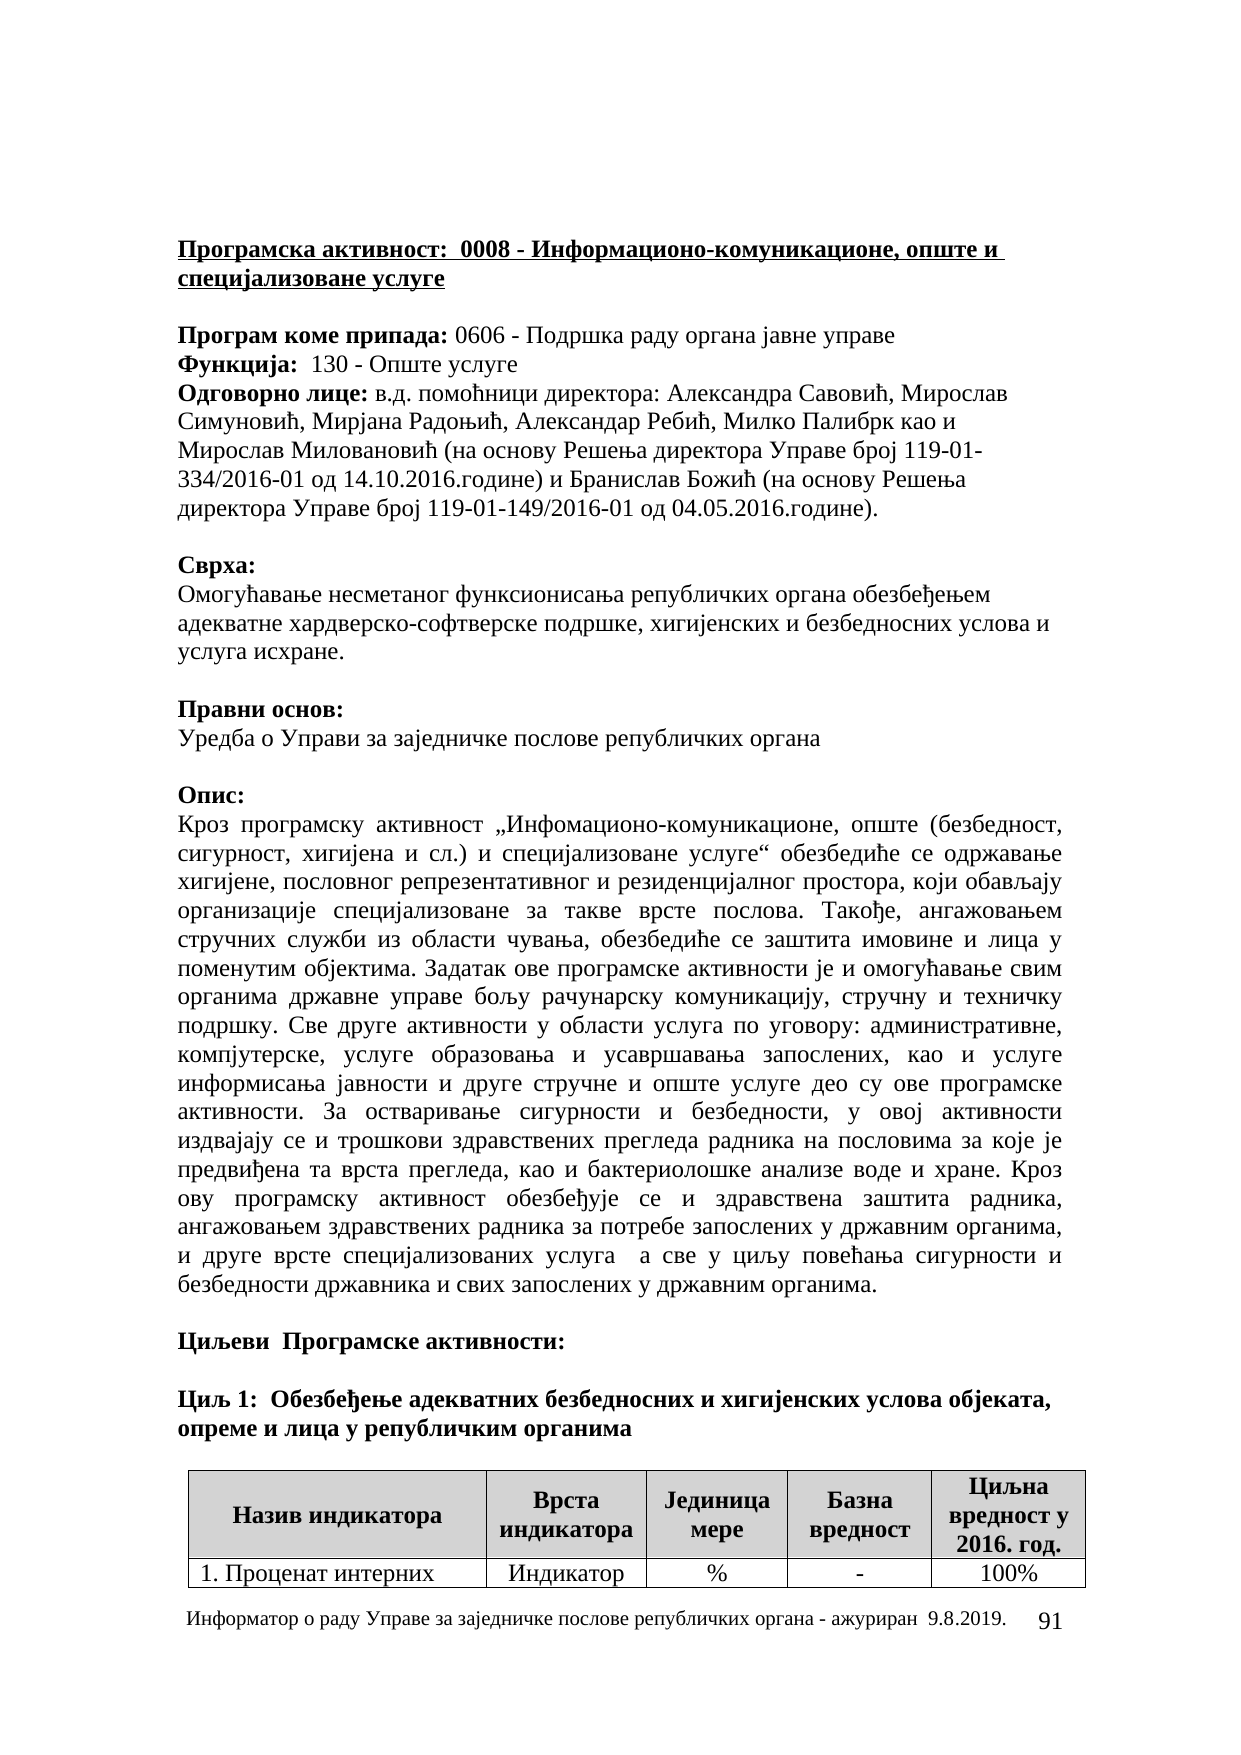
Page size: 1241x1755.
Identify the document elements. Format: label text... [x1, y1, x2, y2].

text Правни основ: Уредба о Управи за заједничке послове републичких органа [177, 665, 1063, 751]
text Програм коме припада: 0606 - Подршка раду органа јавне управе Функција: 130 - Опште услуге Одговорно лице: в.д. помоћници директора: Александра Савовић, Мирослав Симуновић, Мирјана Радоњић, Александар Ребић, Милко Палибрк као и Мирослав Миловановић (на основу Решења директора Управе број 119-01-334/2016-01 од 14.10.2016.године) и Бранислав Божић (на основу Решења директора Управе број 119-01-149/2016-01 од 04.05.2016.године). [177, 291, 1063, 521]
text Циљ 1: Обезбеђење адекватних безбедносних и хигијенских услова објеката, опреме и лица у републичким органима [177, 1384, 1063, 1441]
table_cell - [788, 1559, 931, 1587]
table_cell 1. Проценат интерних [189, 1559, 486, 1587]
table_header Врста индикатора [487, 1471, 646, 1557]
table_header Јединица мере [647, 1471, 787, 1557]
text Опис: [177, 780, 1063, 809]
text Сврха: Омогућавање несметаног функсионисања републичких органа обезбеђењем адекватне хардверско-софтверске подршке, хигијенских и безбедносних услова и услуга исхране. [177, 521, 1063, 665]
text Кроз програмску активност „Инфомационо-комуникационе, опште (безбедност, сигурност, хигијена и сл.) и специјализоване услуге“ обезбедиће се одржавање хигијене, пословног репрезентативног и резиденцијалног простора, који обављају организације специјализоване за такве врсте послова. Такође, ангажовањем стручних служби из области чувања, обезбедиће се заштита имовине и лица у поменутим објектима. Задатак ове програмске активности је и омогућавање свим органима државне управе бољу рачунарску комуникацију, стручну и техничку подршку. Све друге активности у области услуга по уговору: административне, компјутерске, услуге образовања и усавршавања запослених, као и услуге информисања јавности и друге стручне и опште услуге део су ове програмске активности. За остваривање сигурности и безбедности, у овој активности издвајају се и трошкови здравствених прегледа радника на пословима за које је предвиђена та врста прегледа, као и бактериолошке анализе воде и хране. Кроз ову програмску активност обезбеђује се и здравствена заштита радника, ангажовањем здравствених радника за потребе запослених у државним органима, и друге врсте специјализованих услуга а све у циљу повећања сигурности и безбедности државника и свих запослених у државним органима. [177, 809, 1063, 1298]
table_header Циљна вредност у 2016. год. [932, 1471, 1085, 1557]
text Циљеви Програмске активности: [177, 1298, 1063, 1355]
table_cell % [647, 1559, 787, 1587]
text Програмска активност: 0008 - Информационо-комуникационе, опште и специјализоване услуге [177, 234, 1063, 291]
table_cell Индикатор [487, 1559, 646, 1587]
table_header Назив индикатора [189, 1471, 486, 1557]
table_header Базна вредност [788, 1471, 931, 1557]
table_cell 100% [932, 1559, 1085, 1587]
